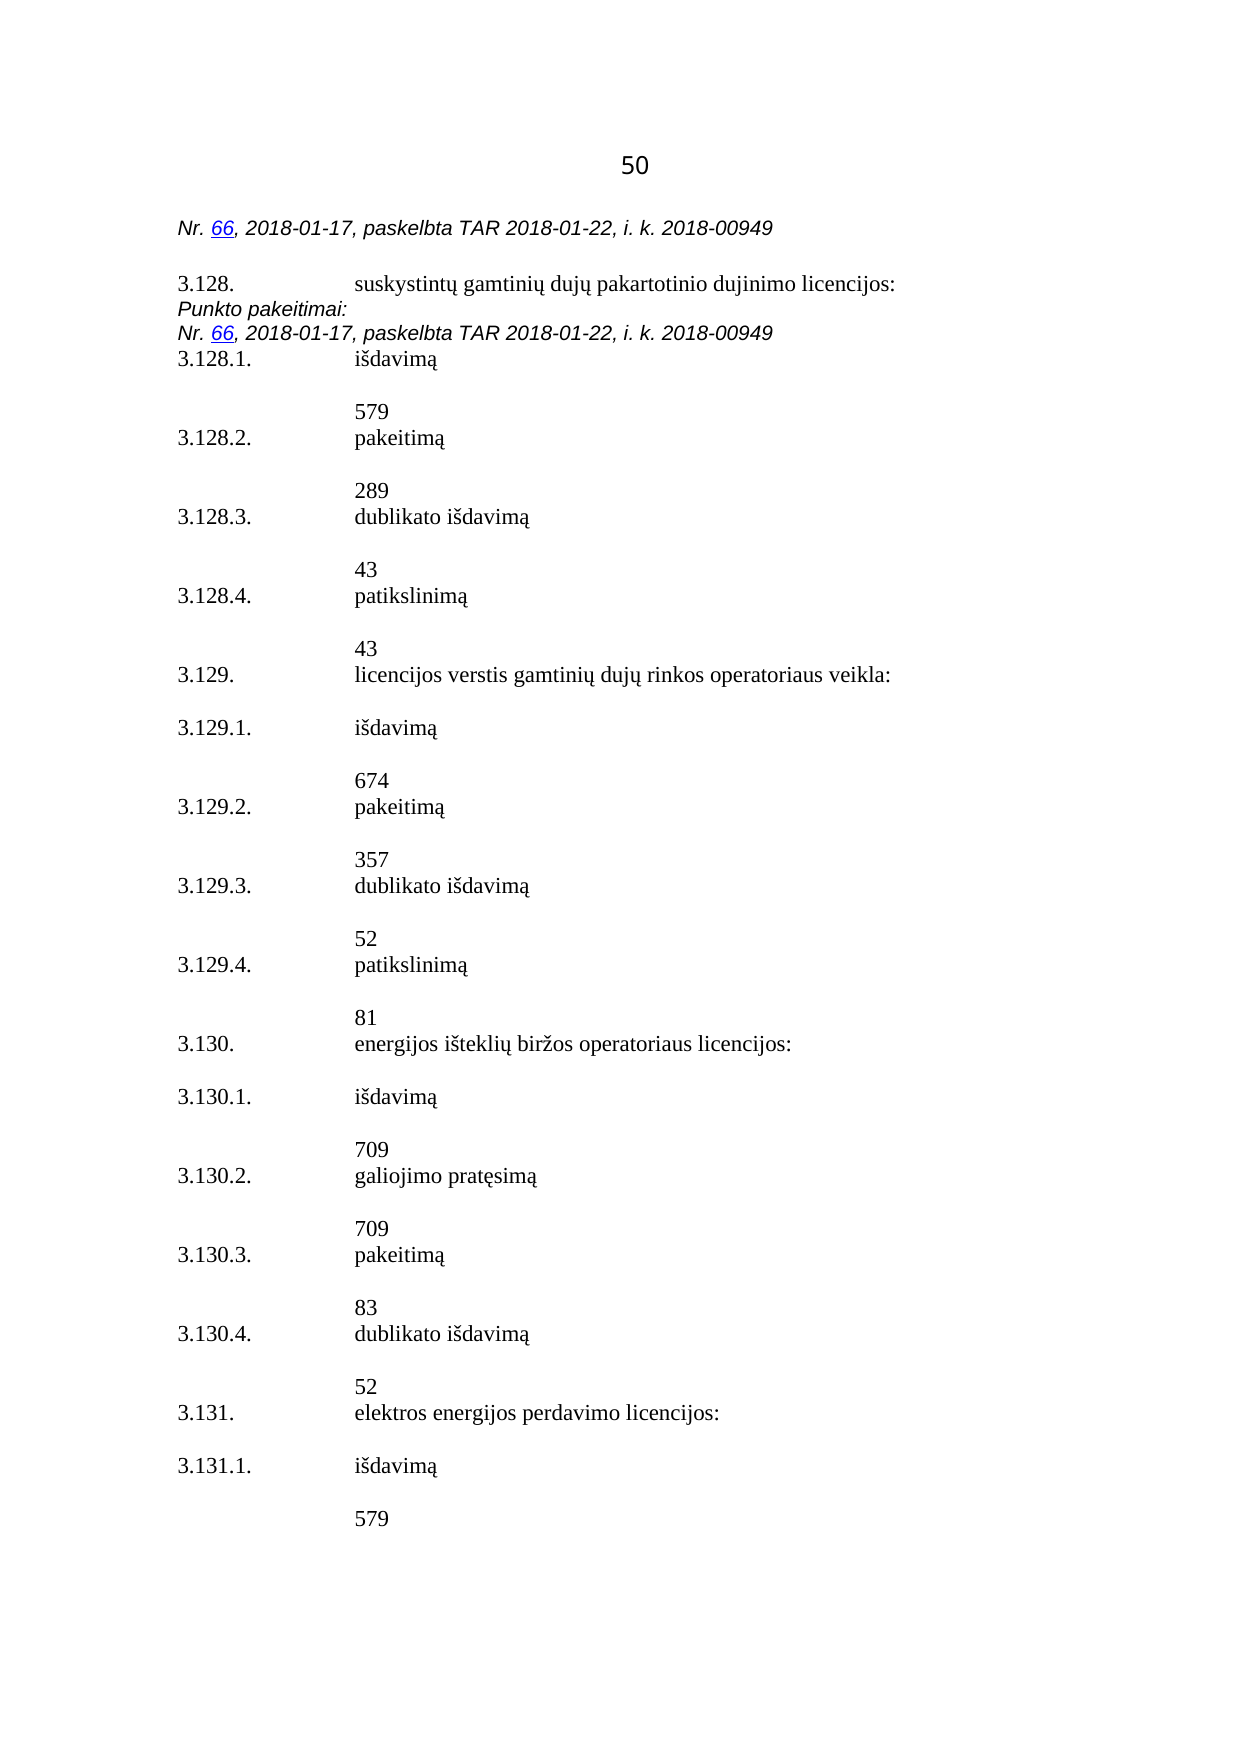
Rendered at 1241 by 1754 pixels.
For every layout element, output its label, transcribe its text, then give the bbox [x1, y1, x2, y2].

text 3.129.2. pakeitimą 357 [177, 793, 945, 872]
text 3.129.3. dublikato išdavimą 52 [177, 872, 945, 951]
text Nr. 66, 2018-01-17, paskelbta TAR 2018-01-22, i. k. 2018-00949 [177, 216, 1092, 240]
text 3.128.2. pakeitimą 289 [177, 424, 945, 503]
text Punkto pakeitimai: [177, 297, 1092, 321]
text 3.128.1. išdavimą 579 [177, 345, 945, 424]
text 3.130.3. pakeitimą 83 [177, 1241, 945, 1320]
text 3.130.1. išdavimą 709 [177, 1083, 945, 1162]
text 3.129. licencijos verstis gamtinių dujų rinkos operatoriaus veikla: [177, 661, 945, 714]
text 3.131. elektros energijos perdavimo licencijos: [177, 1399, 945, 1452]
text Nr. 66, 2018-01-17, paskelbta TAR 2018-01-22, i. k. 2018-00949 [177, 321, 1092, 345]
text 3.130.2. galiojimo pratęsimą 709 [177, 1162, 945, 1241]
text 3.128.4. patikslinimą 43 [177, 582, 945, 661]
text 3.131.1. išdavimą 579 [177, 1452, 945, 1531]
text 3.129.1. išdavimą 674 [177, 714, 945, 793]
text 3.128.3. dublikato išdavimą 43 [177, 503, 945, 582]
text 3.129.4. patikslinimą 81 [177, 951, 945, 1030]
text 3.130. energijos išteklių biržos operatoriaus licencijos: [177, 1030, 945, 1083]
text 3.128. suskystintų gamtinių dujų pakartotinio dujinimo licencijos: [177, 268, 945, 297]
text 3.130.4. dublikato išdavimą 52 [177, 1320, 945, 1399]
